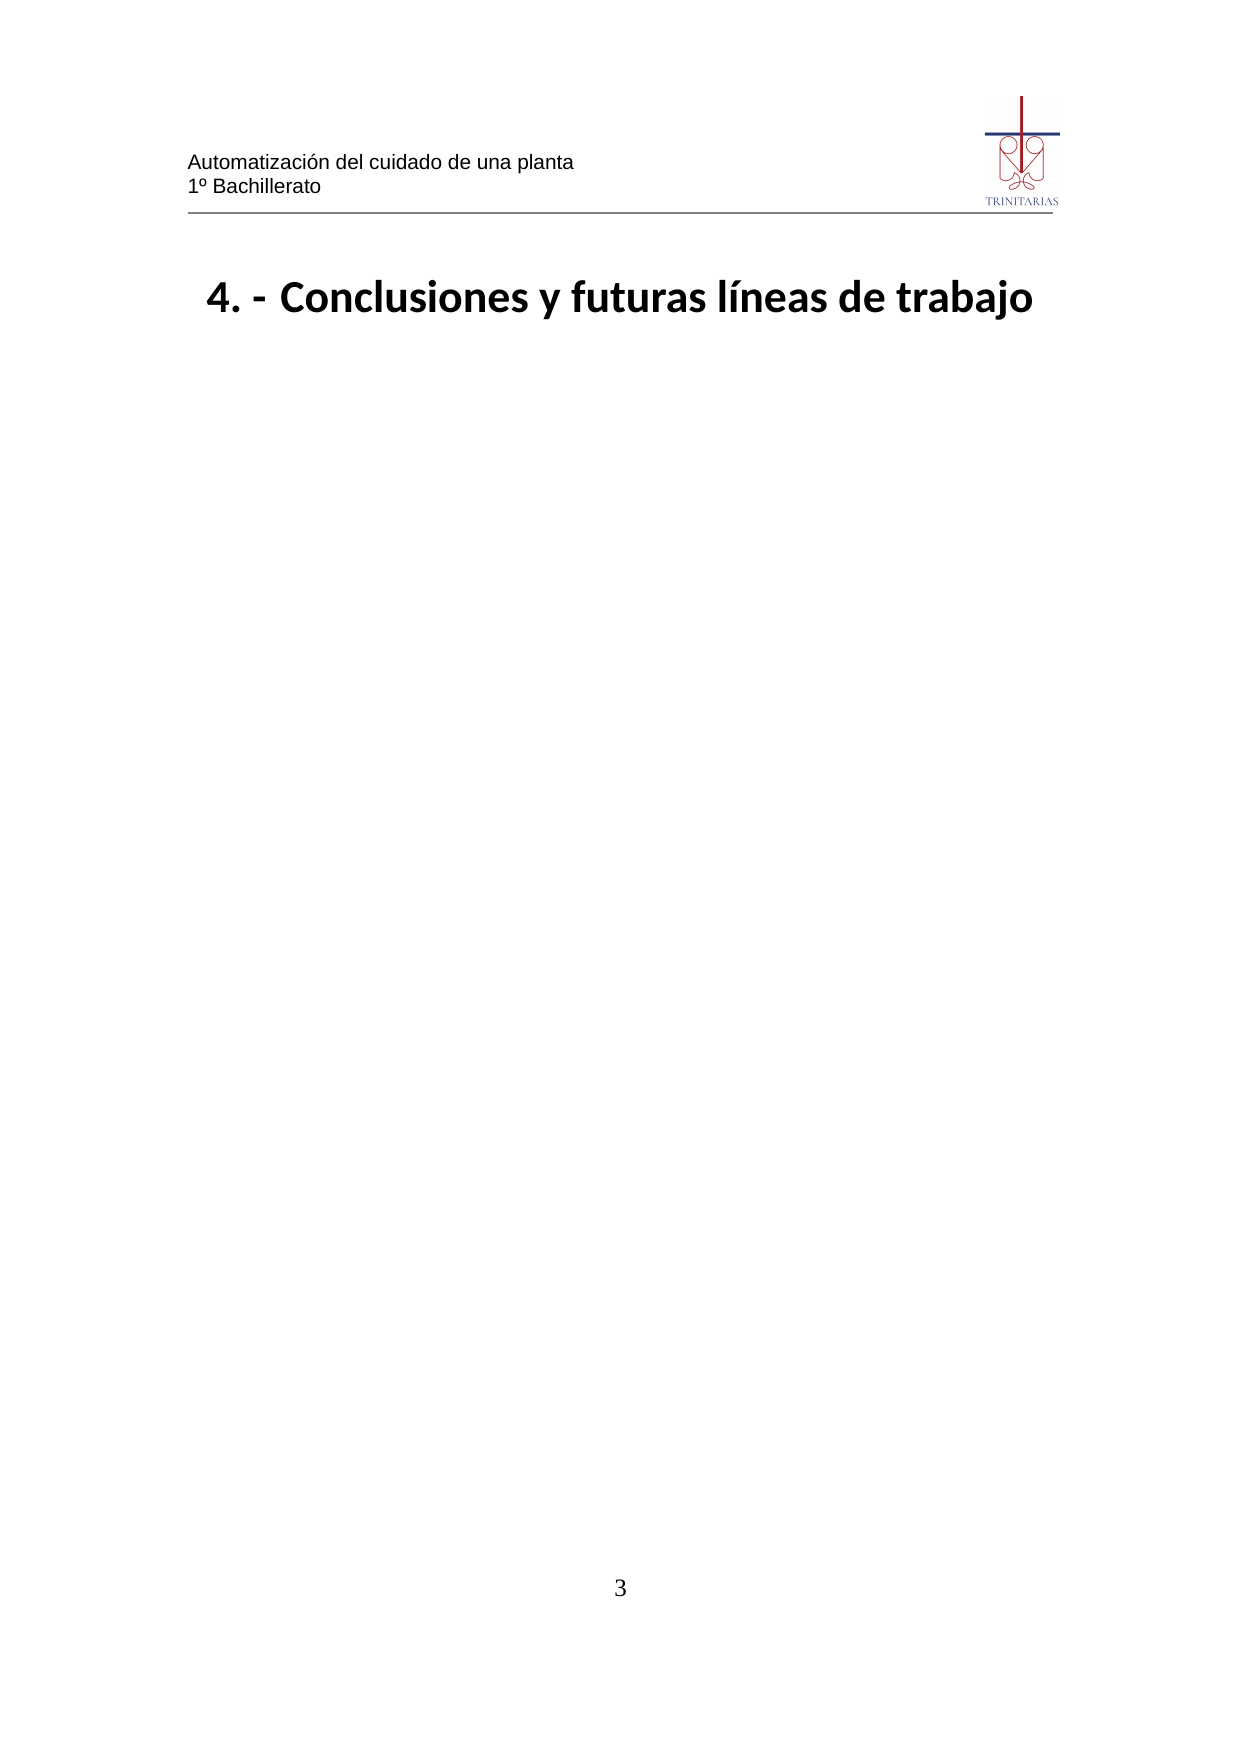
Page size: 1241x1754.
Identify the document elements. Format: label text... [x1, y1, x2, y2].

subtitle Conclusiones y futuras líneas de trabajo [187, 268, 1053, 324]
picture [984, 96, 1061, 208]
